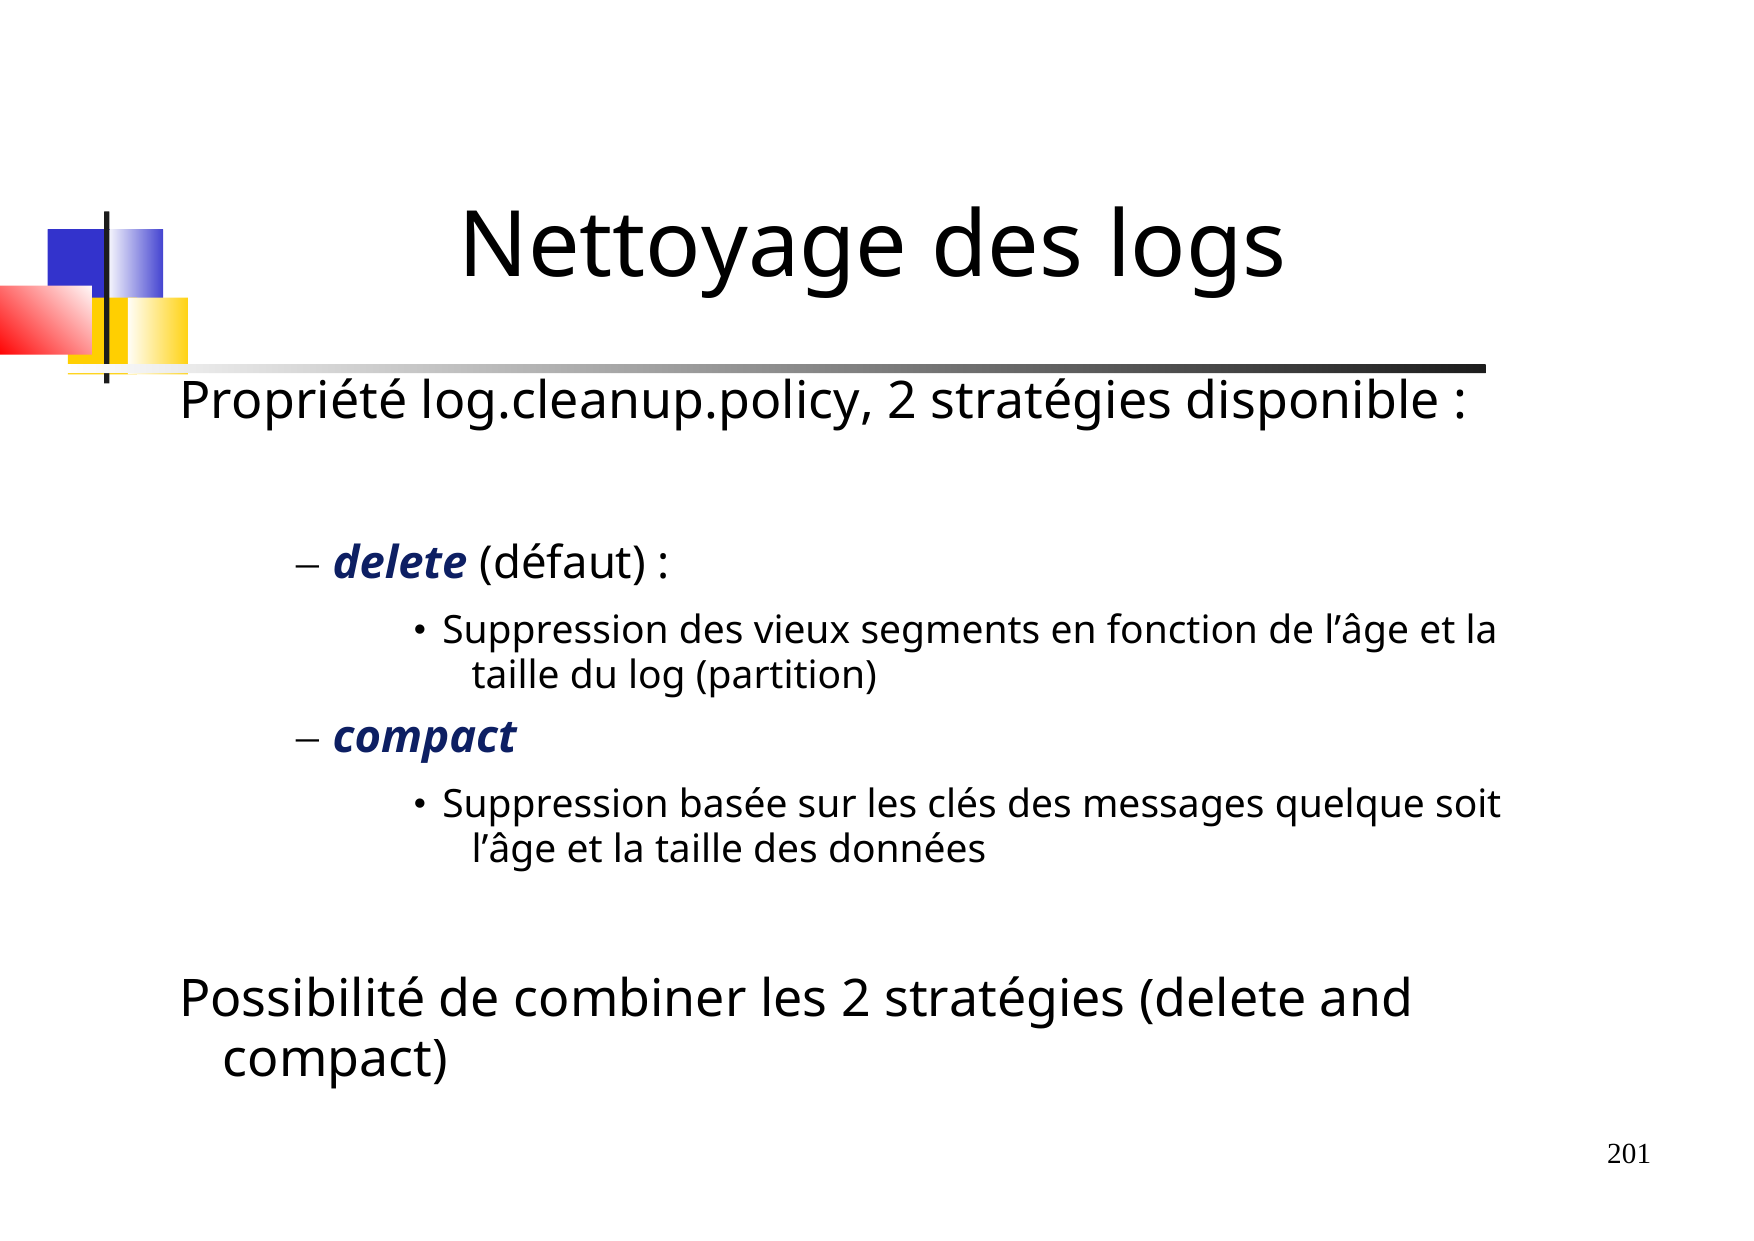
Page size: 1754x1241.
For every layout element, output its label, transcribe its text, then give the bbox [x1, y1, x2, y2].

list Propriété log.cleanup.policy, 2 stratégies disponible : delete (défaut) : Suppression des vieux segments en fonction de l’âge et la taille du log (partition) compact Suppression basée sur les clés des messages quelque soit l’âge et la taille des données Possibilité de combiner les 2 stratégies (delete and compact) [179, 371, 1567, 1091]
title Nettoyage des logs [179, 139, 1567, 351]
